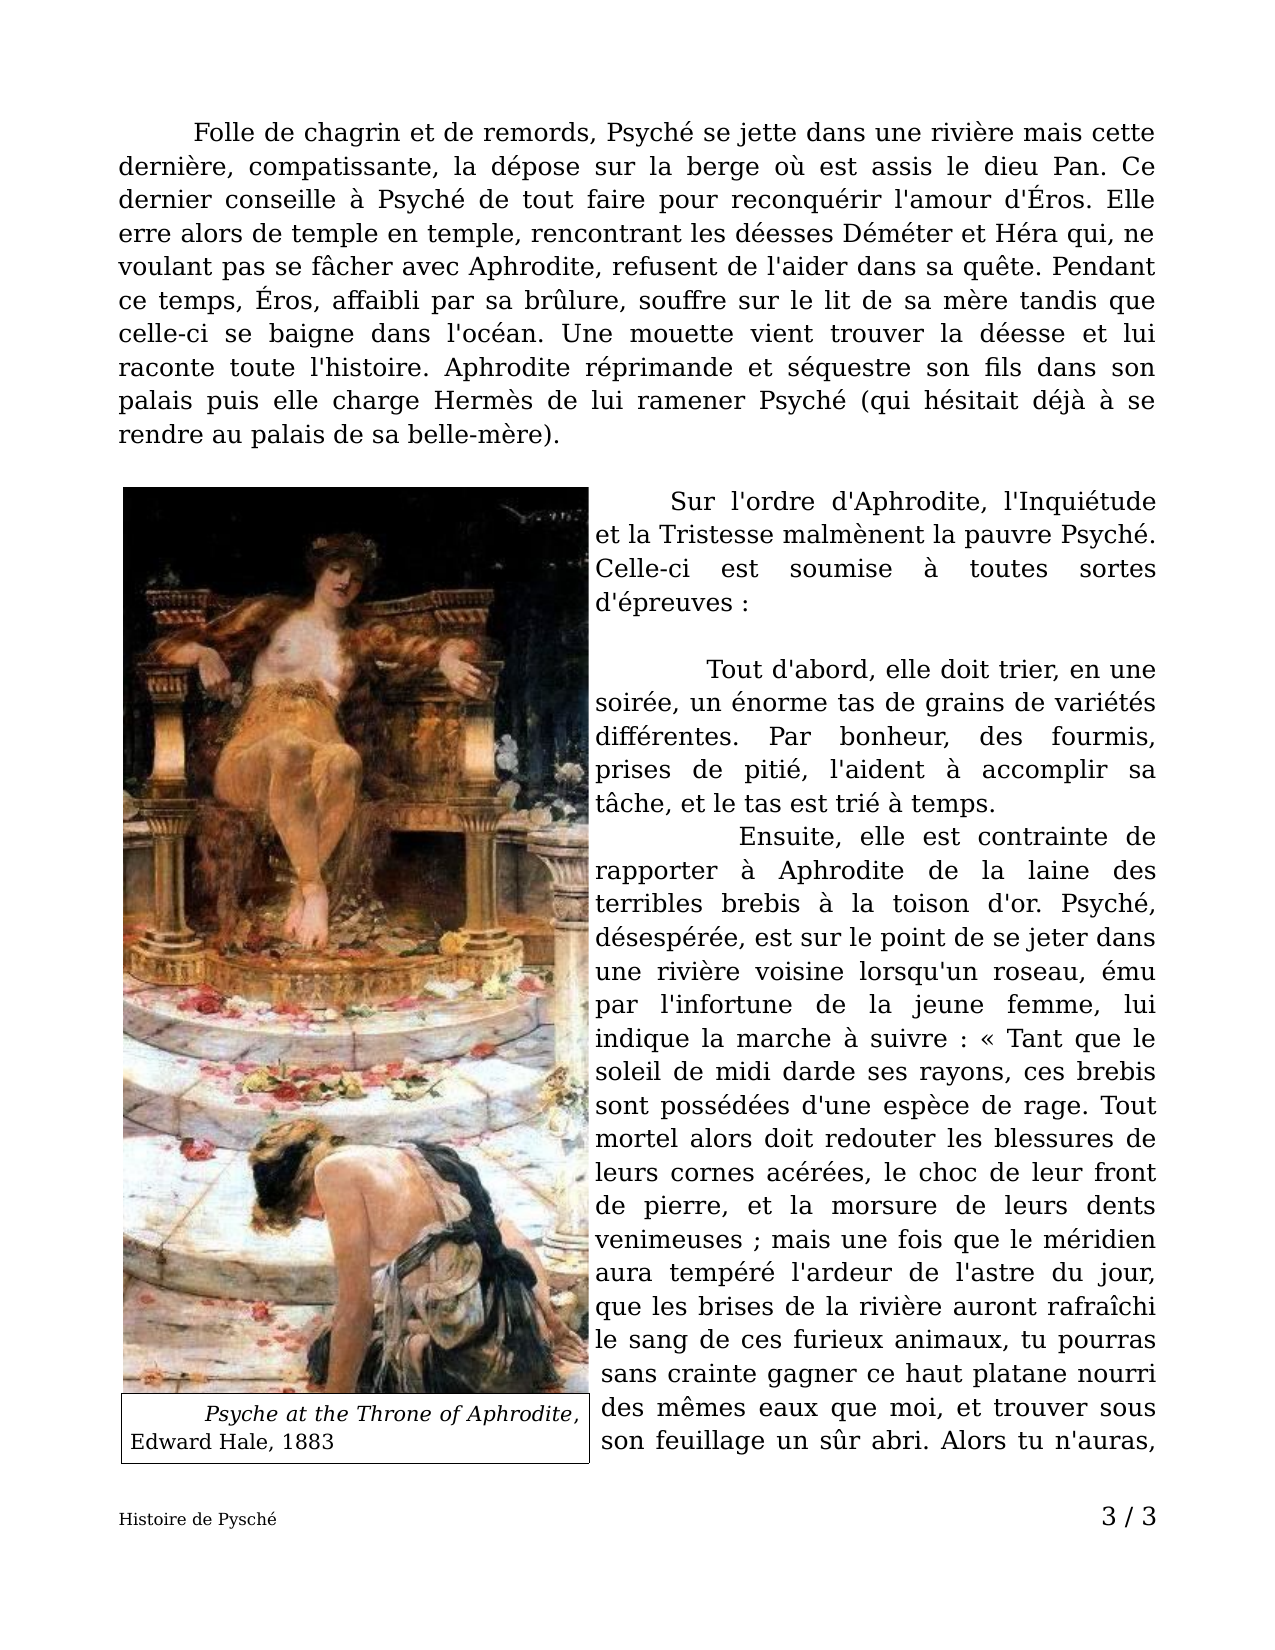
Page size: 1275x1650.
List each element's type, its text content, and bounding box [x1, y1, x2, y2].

text Psyche at the Throne of Aphrodite, Edward Hale, 1883 [130, 1402, 580, 1454]
picture [123, 487, 589, 1393]
text Folle de chagrin et de remords, Psyché se jette dans une rivière mais cette dernière, compatissante, la dépose sur la berge où est assis le dieu Pan. Ce dernier conseille à Psyché de tout faire pour reconquérir l'amour d'Éros. Elle erre alors de temple en temple, rencontrant les déesses Déméter et Héra qui, ne voulant pas se fâcher avec Aphrodite, refusent de l'aider dans sa quête. Pendant ce temps, Éros, affaibli par sa brûlure, souffre sur le lit de sa mère tandis que celle-ci se baigne dans l'océan. Une mouette vient trouver la déesse et lui raconte toute l'histoire. Aphrodite réprimande et séquestre son fils dans son palais puis elle charge Hermès de lui ramener Psyché (qui hésitait déjà à se rendre au palais de sa belle-mère). [118, 118, 1157, 449]
text Ensuite, elle est contrainte de rapporter à Aphrodite de la laine des terribles brebis à la toison d'or. Psyché, désespérée, est sur le point de se jeter dans une rivière voisine lorsqu'un roseau, ému par l'infortune de la jeune femme, lui indique la marche à suivre : « Tant que le soleil de midi darde ses rayons, ces brebis sont possédées d'une espèce de rage. Tout mortel alors doit redouter les blessures de leurs cornes acérées, le choc de leur front de pierre, et la morsure de leurs dents venimeuses ; mais une fois que le méridien aura tempéré l'ardeur de l'astre du jour, que les brises de la rivière auront rafraîchi le sang de ces furieux animaux, tu pourras sans crainte gagner ce haut platane nourri des mêmes eaux que moi, et trouver sous son feuillage un sûr abri. Alors tu n'auras, [589, 822, 1157, 1455]
text [122, 1394, 589, 1463]
text Sur l'ordre d'Aphrodite, l'Inquiétude et la Tristesse malmènent la pauvre Psyché. Celle-ci est soumise à toutes sortes d'épreuves : [589, 487, 1157, 617]
text Tout d'abord, elle doit trier, en une soirée, un énorme tas de grains de variétés différentes. Par bonheur, des fourmis, prises de pitié, l'aident à accomplir sa tâche, et le tas est trié à temps. [589, 655, 1157, 818]
